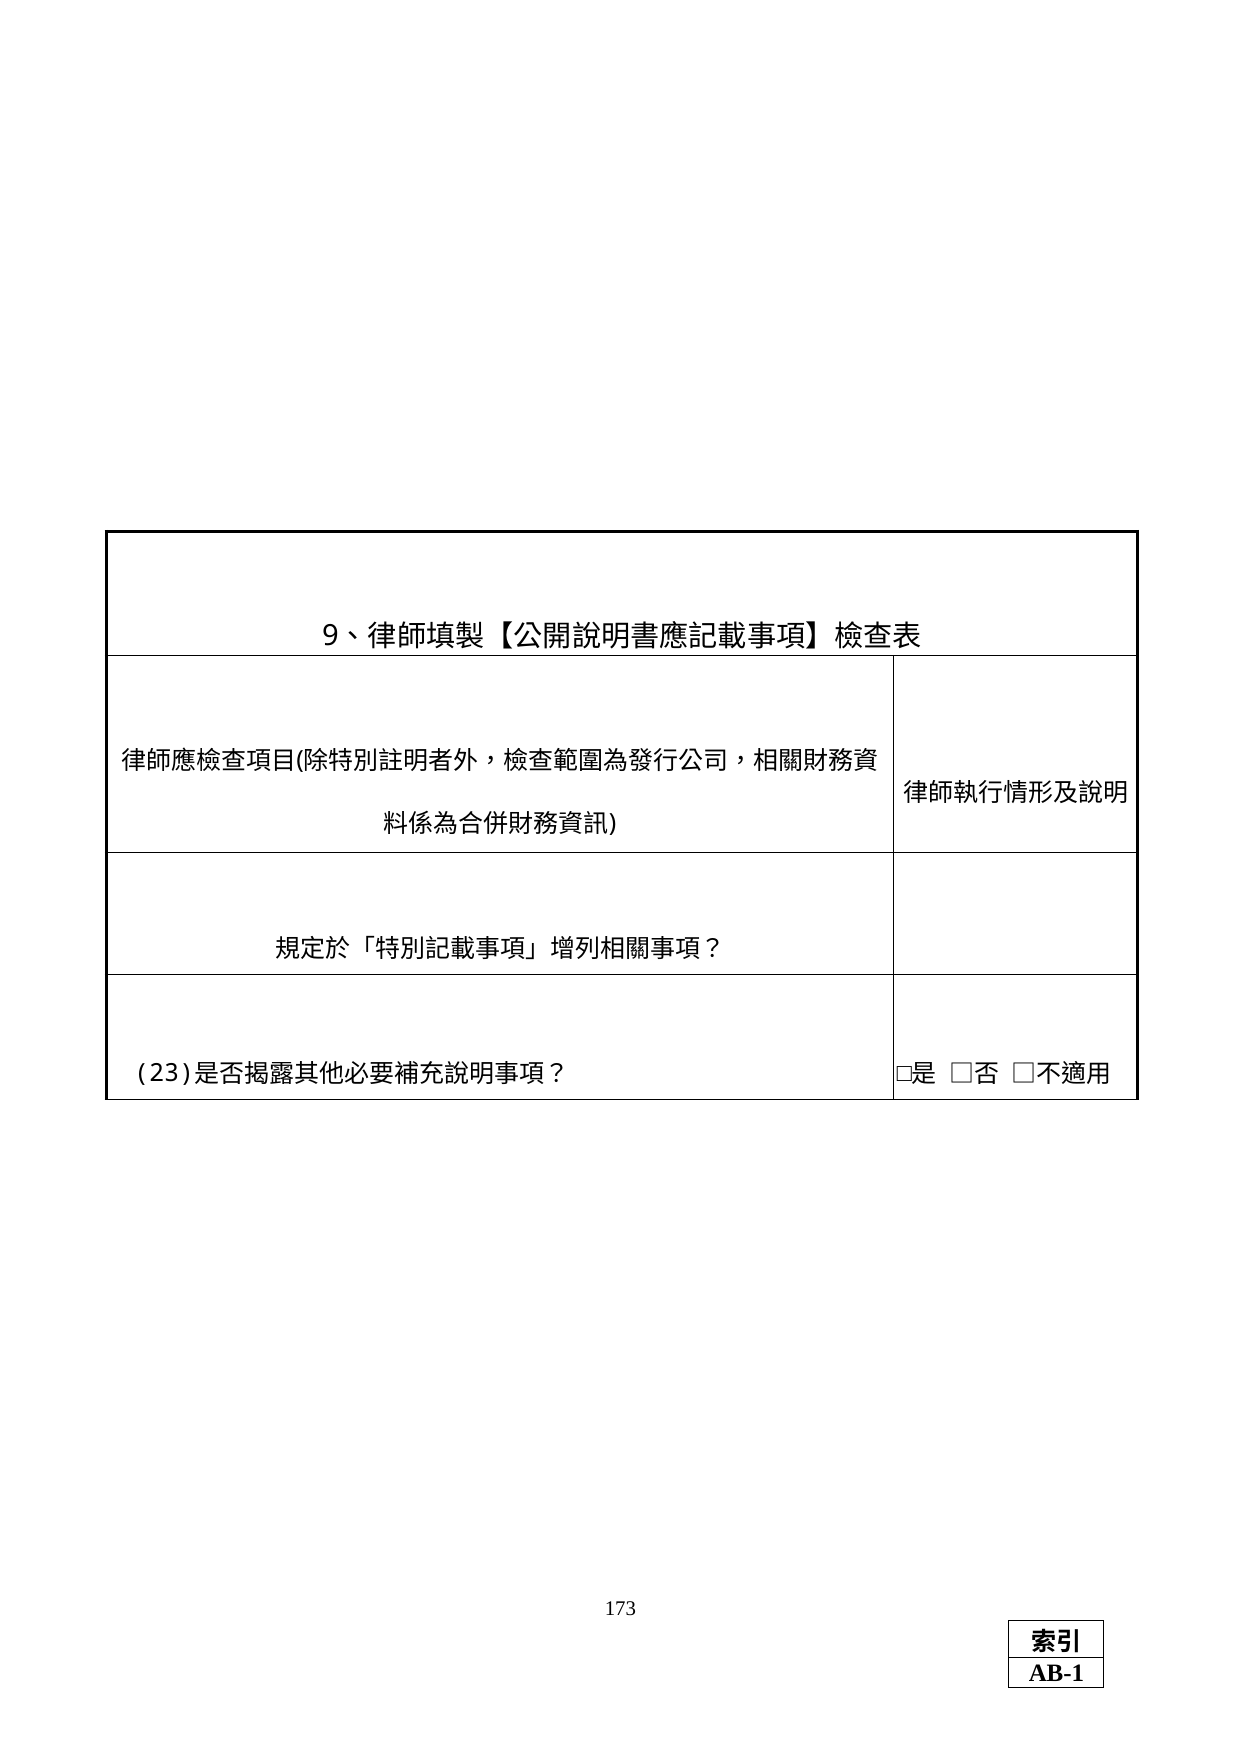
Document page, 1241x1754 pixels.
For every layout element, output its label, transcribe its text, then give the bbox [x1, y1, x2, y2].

table_header 9、律師填製【公開說明書應記載事項】檢查表 [108, 533, 1136, 655]
table_cell [894, 853, 1136, 973]
table_cell 規定於「特別記載事項」增列相關事項？ [108, 853, 893, 973]
table_cell 律師應檢查項目(除特別註明者外，檢查範圍為發行公司，相關財務資料係為合併財務資訊) [108, 656, 893, 852]
table_cell 律師執行情形及說明 [894, 656, 1136, 852]
table_cell □是 □否 □不適用 [894, 975, 1136, 1098]
table_cell 是否揭露其他必要補充說明事項？ [108, 975, 893, 1098]
